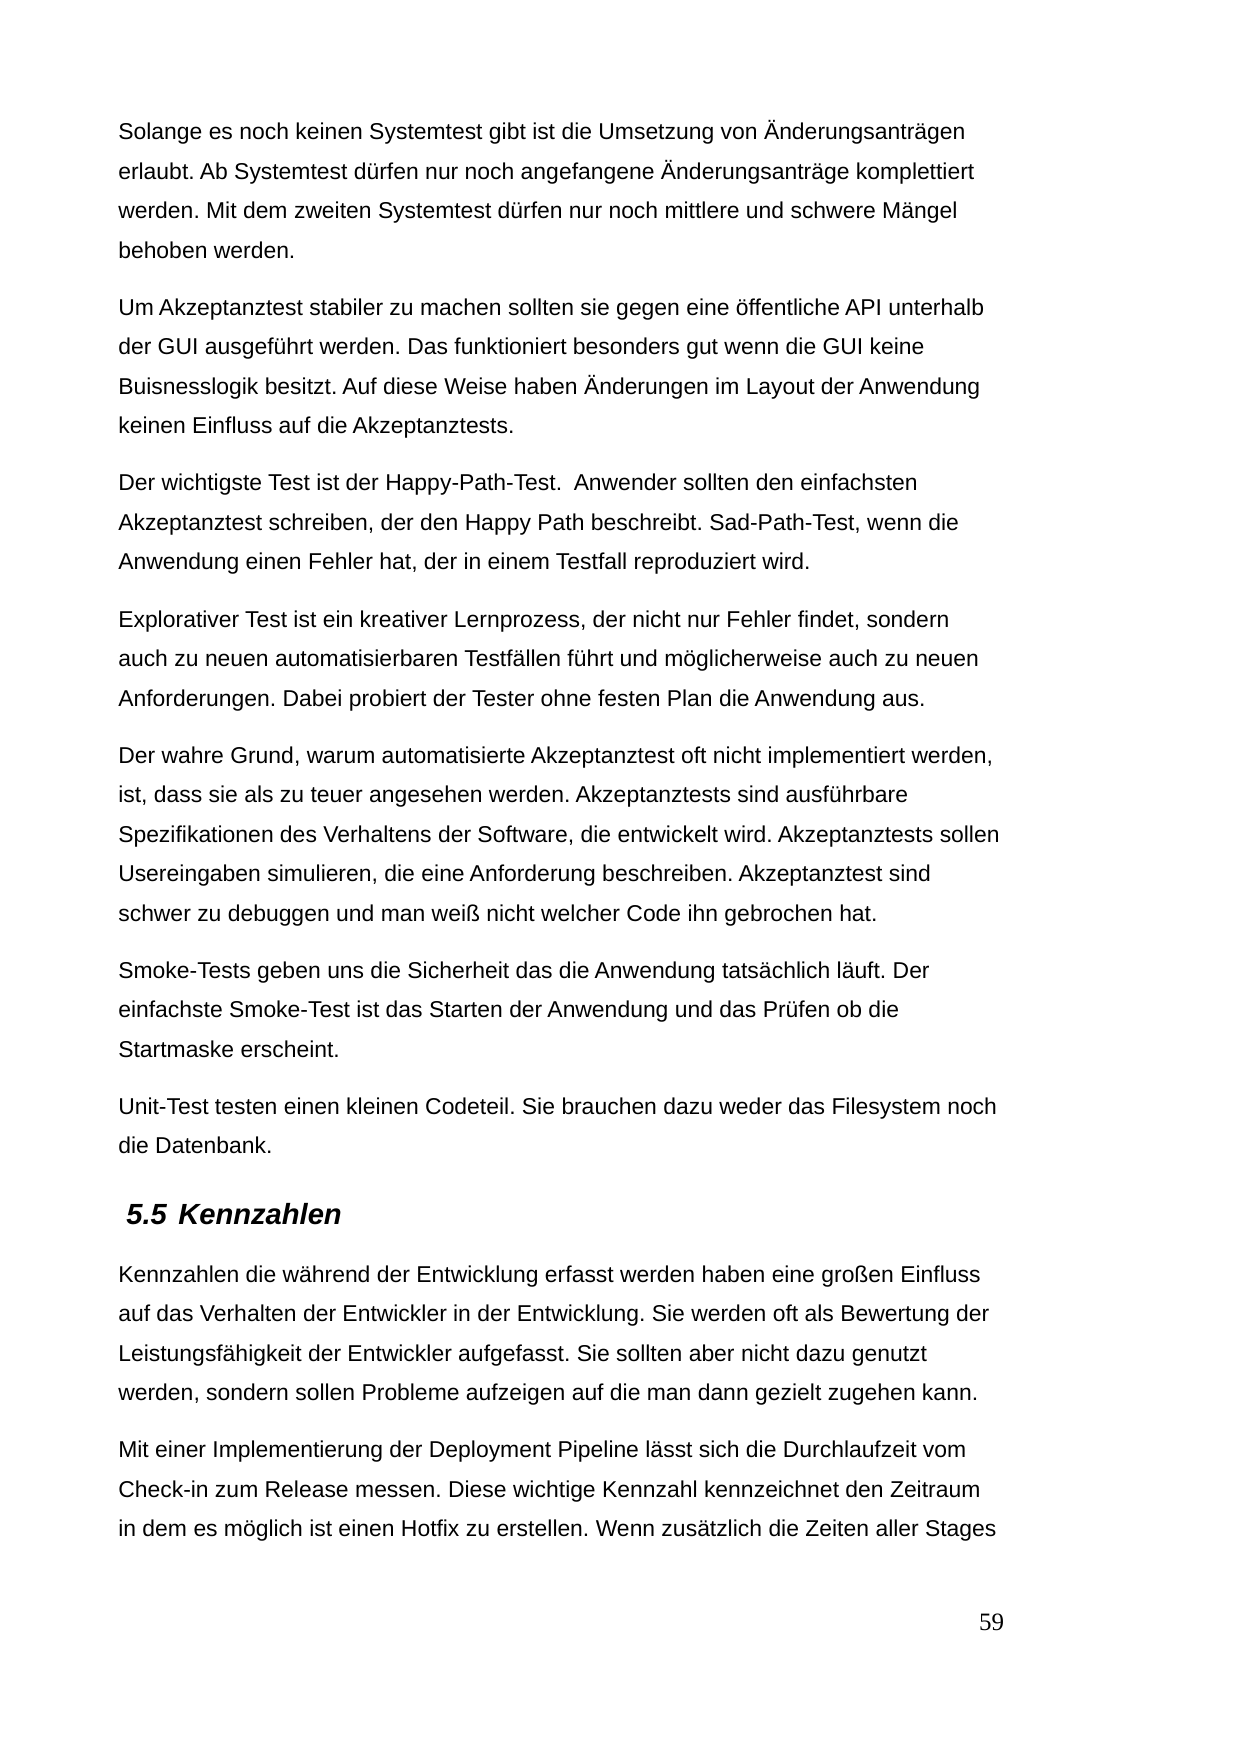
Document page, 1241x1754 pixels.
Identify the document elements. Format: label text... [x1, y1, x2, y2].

subtitle Kennzahlen [118, 1197, 1004, 1230]
text Der wichtigste Test ist der Happy-Path-Test. Anwender sollten den einfachsten Akzeptanztest schreiben, der den Happy Path beschreibt. Sad-Path-Test, wenn die Anwendung einen Fehler hat, der in einem Testfall reproduziert wird. [118, 469, 1004, 575]
text Mit einer Implementierung der Deployment Pipeline lässt sich die Durchlaufzeit vom Check-in zum Release messen. Diese wichtige Kennzahl kennzeichnet den Zeitraum in dem es möglich ist einen Hotfix zu erstellen. Wenn zusätzlich die Zeiten aller Stages [118, 1436, 1004, 1542]
text Unit-Test testen einen kleinen Codeteil. Sie brauchen dazu weder das Filesystem noch die Datenbank. [118, 1093, 1004, 1159]
text Explorativer Test ist ein kreativer Lernprozess, der nicht nur Fehler findet, sondern auch zu neuen automatisierbaren Testfällen führt und möglicherweise auch zu neuen Anforderungen. Dabei probiert der Tester ohne festen Plan die Anwendung aus. [118, 606, 1004, 711]
text Um Akzeptanztest stabiler zu machen sollten sie gegen eine öffentliche API unterhalb der GUI ausgeführt werden. Das funktioniert besonders gut wenn die GUI keine Buisnesslogik besitzt. Auf diese Weise haben Änderungen im Layout der Anwendung keinen Einfluss auf die Akzeptanztests. [118, 294, 1004, 438]
text Kennzahlen die während der Entwicklung erfasst werden haben eine großen Einfluss auf das Verhalten der Entwickler in der Entwicklung. Sie werden oft als Bewertung der Leistungsfähigkeit der Entwickler aufgefasst. Sie sollten aber nicht dazu genutzt werden, sondern sollen Probleme aufzeigen auf die man dann gezielt zugehen kann. [118, 1261, 1004, 1405]
text Smoke-Tests geben uns die Sicherheit das die Anwendung tatsächlich läuft. Der einfachste Smoke-Test ist das Starten der Anwendung und das Prüfen ob die Startmaske erscheint. [118, 957, 1004, 1062]
text Der wahre Grund, warum automatisierte Akzeptanztest oft nicht implementiert werden, ist, dass sie als zu teuer angesehen werden. Akzeptanztests sind ausführbare Spezifikationen des Verhaltens der Software, die entwickelt wird. Akzeptanztests sollen Usereingaben simulieren, die eine Anforderung beschreiben. Akzeptanztest sind schwer zu debuggen und man weiß nicht welcher Code ihn gebrochen hat. [118, 742, 1004, 926]
text Solange es noch keinen Systemtest gibt ist die Umsetzung von Änderungsanträgen erlaubt. Ab Systemtest dürfen nur noch angefangene Änderungsanträge komplettiert werden. Mit dem zweiten Systemtest dürfen nur noch mittlere und schwere Mängel behoben werden. [118, 118, 1004, 263]
